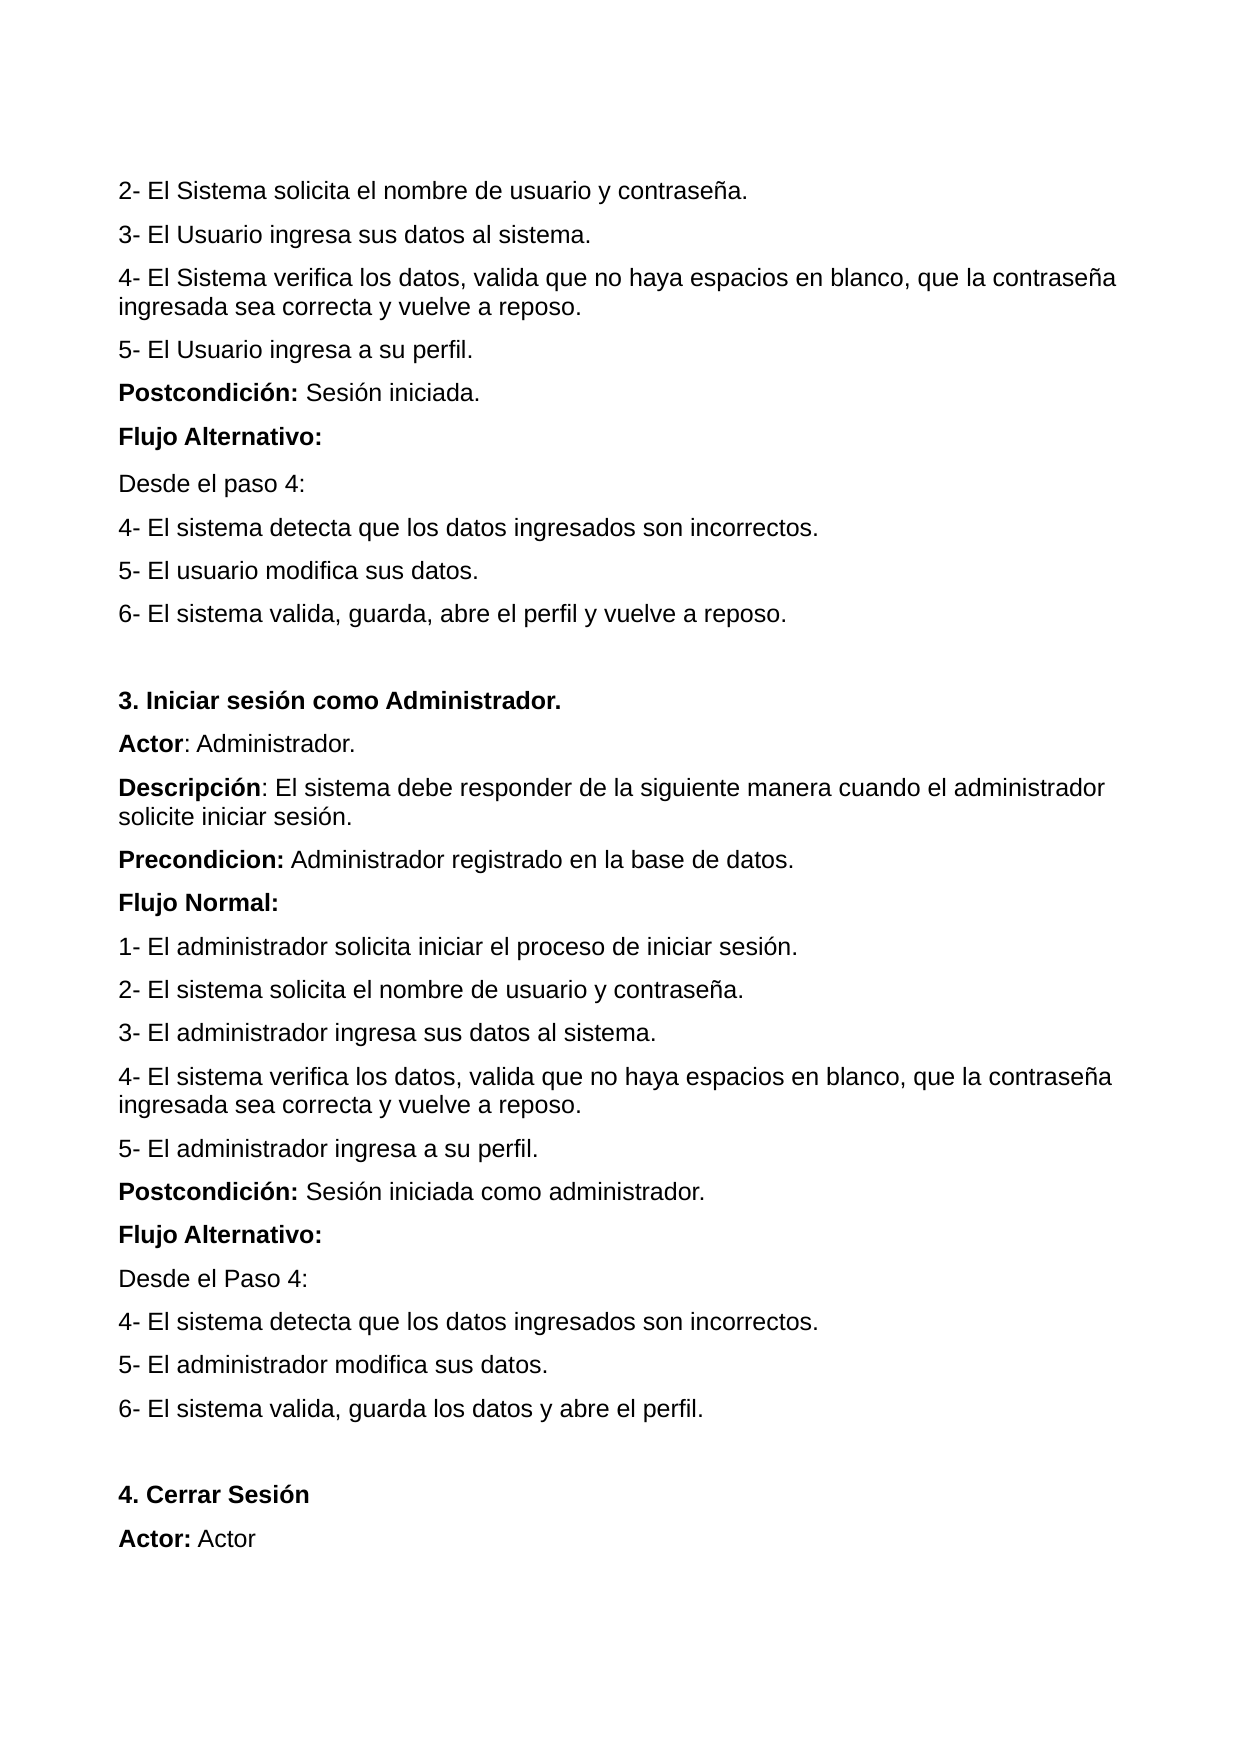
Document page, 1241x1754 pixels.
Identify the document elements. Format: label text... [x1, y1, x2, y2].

text 2- El sistema solicita el nombre de usuario y contraseña. [118, 975, 1122, 1003]
text Postcondición: Sesión iniciada como administrador. [118, 1177, 1122, 1206]
text Descripción: El sistema debe responder de la siguiente manera cuando el administrador solicite iniciar sesión. [118, 773, 1122, 830]
text Postcondición: Sesión iniciada. [118, 378, 1122, 407]
text Flujo Alternativo: [118, 422, 1122, 451]
text Flujo Normal: [118, 888, 1122, 917]
text Actor: Actor [118, 1523, 1122, 1552]
text Actor: Administrador. [118, 729, 1122, 758]
text 4- El sistema detecta que los datos ingresados son incorrectos. [118, 1307, 1122, 1336]
text 3- El Usuario ingresa sus datos al sistema. [118, 220, 1122, 248]
text 5- El Usuario ingresa a su perfil. [118, 335, 1122, 364]
text 1- El administrador solicita iniciar el proceso de iniciar sesión. [118, 931, 1122, 960]
text 6- El sistema valida, guarda, abre el perfil y vuelve a reposo. [118, 599, 1122, 628]
text Desde el Paso 4: [118, 1263, 1122, 1292]
text 3- El administrador ingresa sus datos al sistema. [118, 1018, 1122, 1047]
text Flujo Alternativo: [118, 1220, 1122, 1249]
text 4- El sistema detecta que los datos ingresados son incorrectos. [118, 513, 1122, 541]
text 4- El sistema verifica los datos, valida que no haya espacios en blanco, que la contraseña ingresada sea correcta y vuelve a reposo. [118, 1061, 1122, 1119]
text 5- El administrador modifica sus datos. [118, 1350, 1122, 1379]
text 6- El sistema valida, guarda los datos y abre el perfil. [118, 1393, 1122, 1422]
text Desde el paso 4: [118, 469, 1122, 498]
text 3. Iniciar sesión como Administrador. [118, 686, 1122, 715]
text 5- El administrador ingresa a su perfil. [118, 1133, 1122, 1162]
text 4. Cerrar Sesión [118, 1480, 1122, 1509]
text Precondicion: Administrador registrado en la base de datos. [118, 845, 1122, 873]
text 4- El Sistema verifica los datos, valida que no haya espacios en blanco, que la contraseña ingresada sea correcta y vuelve a reposo. [118, 263, 1122, 321]
text 2- El Sistema solicita el nombre de usuario y contraseña. [118, 176, 1122, 205]
text 5- El usuario modifica sus datos. [118, 556, 1122, 585]
